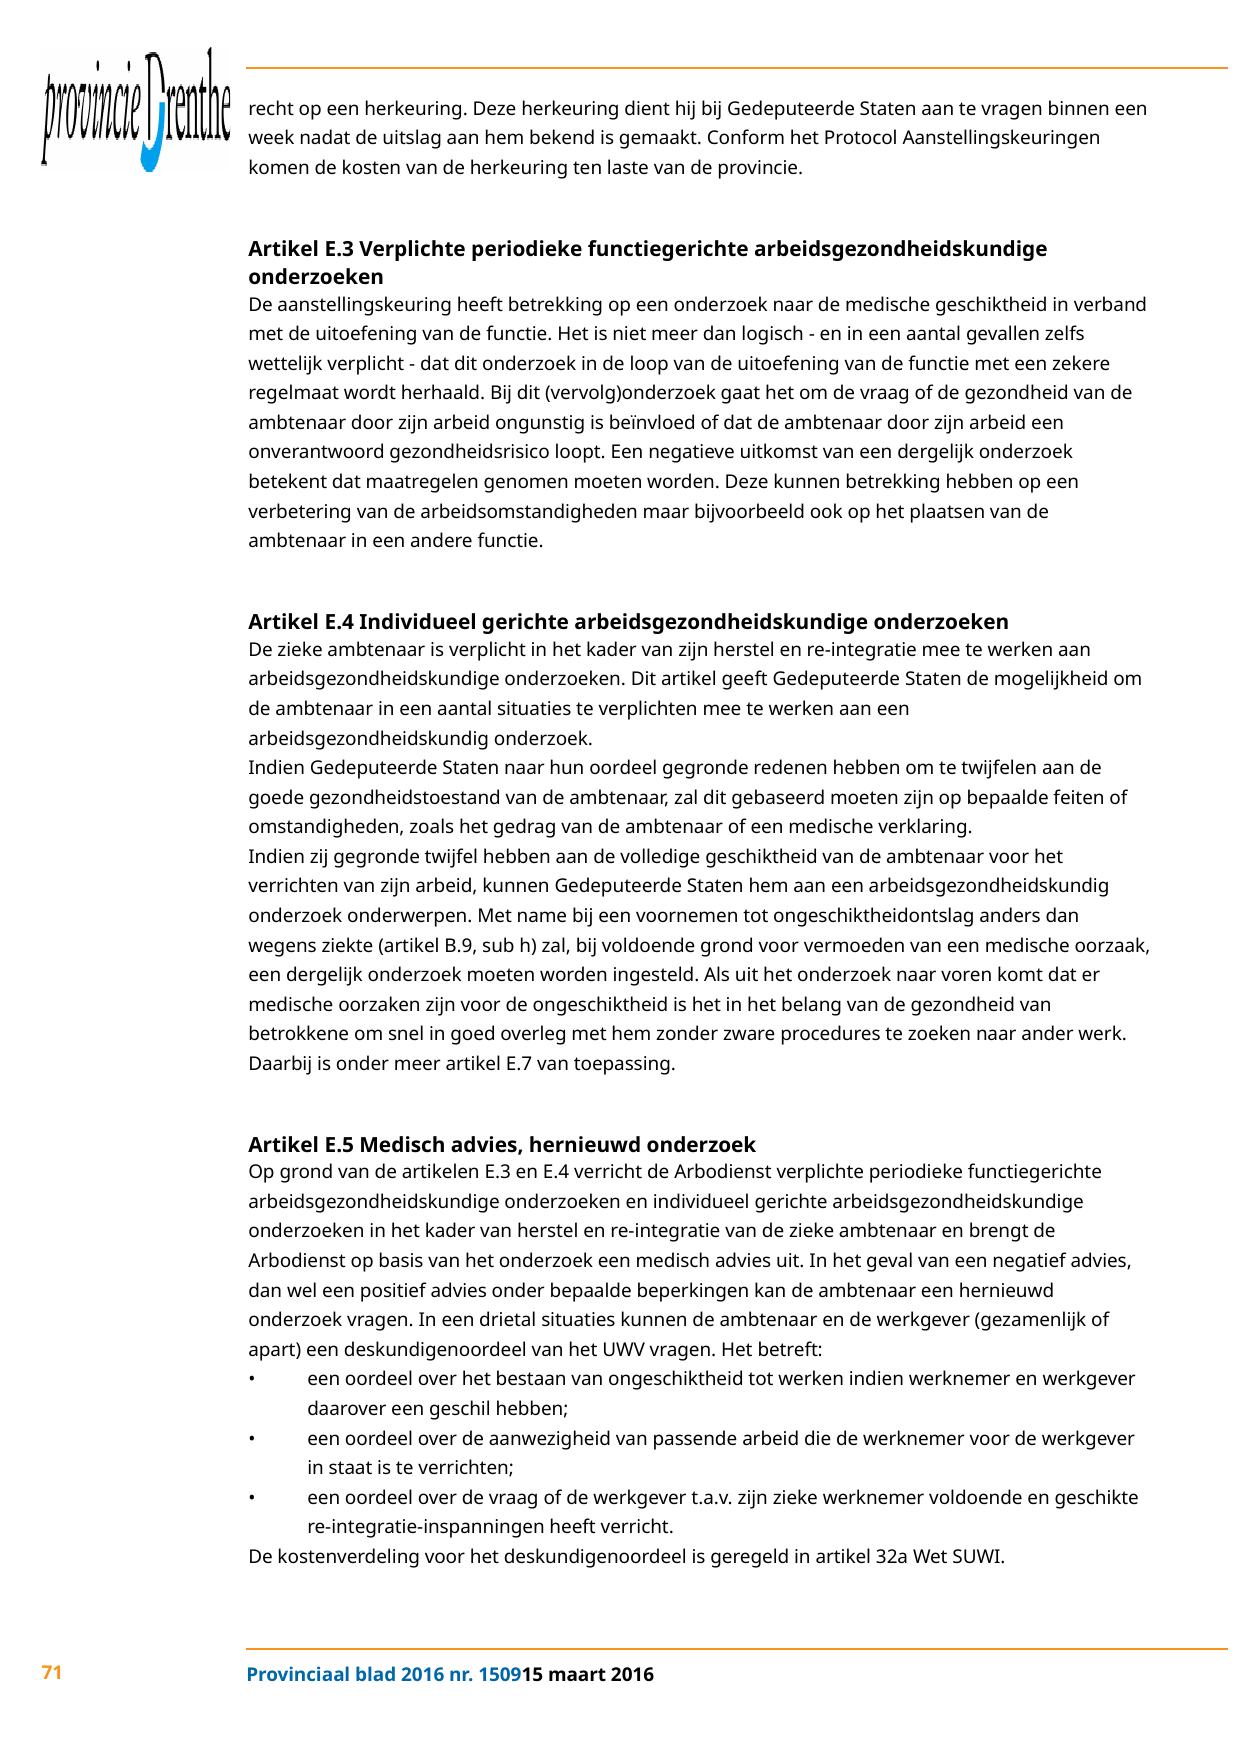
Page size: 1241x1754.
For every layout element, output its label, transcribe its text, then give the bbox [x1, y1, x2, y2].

text Artikel E.4 Individueel gerichte arbeidsgezondheidskundige onderzoeken [248, 607, 1152, 636]
text Artikel E.3 Verplichte periodieke functiegerichte arbeidsgezondheidskundige onderzoeken [248, 234, 1152, 291]
text De aanstellingskeuring heeft betrekking op een onderzoek naar de medische geschiktheid in verband met de uitoefening van de functie. Het is niet meer dan logisch - en in een aantal gevallen zelfs wettelijk verplicht - dat dit onderzoek in de loop van de uitoefening van de functie met een zekere regelmaat wordt herhaald. Bij dit (vervolg)onderzoek gaat het om de vraag of de gezondheid van de ambtenaar door zijn arbeid ongunstig is beïnvloed of dat de ambtenaar door zijn arbeid een onverantwoord gezondheidsrisico loopt. Een negatieve uitkomst van een dergelijk onderzoek betekent dat maatregelen genomen moeten worden. Deze kunnen betrekking hebben op een verbetering van de arbeidsomstandigheden maar bijvoorbeeld ook op het plaatsen van de ambtenaar in een andere functie. [248, 291, 1152, 553]
text recht op een herkeuring. Deze herkeuring dient hij bij Gedeputeerde Staten aan te vragen binnen een week nadat de uitslag aan hem bekend is gemaakt. Conform het Protocol Aanstellingskeuringen komen de kosten van de herkeuring ten laste van de provincie. [248, 95, 1152, 180]
list een oordeel over de aanwezigheid van passende arbeid die de werknemer voor de werkgever in staat is te verrichten; [248, 1425, 1152, 1480]
list een oordeel over de vraag of de werkgever t.a.v. zijn zieke werknemer voldoende en geschikte re-integratie-inspanningen heeft verricht. [248, 1484, 1152, 1539]
text De zieke ambtenaar is verplicht in het kader van zijn herstel en re-integratie mee te werken aan arbeidsgezondheidskundige onderzoeken. Dit artikel geeft Gedeputeerde Staten de mogelijkheid om de ambtenaar in een aantal situaties te verplichten mee te werken aan een arbeidsgezondheidskundig onderzoek. [248, 636, 1152, 750]
text Indien zij gegronde twijfel hebben aan de volledige geschiktheid van de ambtenaar voor het verrichten van zijn arbeid, kunnen Gedeputeerde Staten hem aan een arbeidsgezondheidskundig onderzoek onderwerpen. Met name bij een voornemen tot ongeschiktheidontslag anders dan wegens ziekte (artikel B.9, sub h) zal, bij voldoende grond voor vermoeden van een medische oorzaak, een dergelijk onderzoek moeten worden ingesteld. Als uit het onderzoek naar voren komt dat er medische oorzaken zijn voor de ongeschiktheid is het in het belang van de gezondheid van betrokkene om snel in goed overleg met hem zonder zware procedures te zoeken naar ander werk. Daarbij is onder meer artikel E.7 van toepassing. [248, 843, 1152, 1076]
list een oordeel over het bestaan van ongeschiktheid tot werken indien werknemer en werkgever daarover een geschil hebben; [248, 1366, 1152, 1421]
text Artikel E.5 Medisch advies, hernieuwd onderzoek [248, 1130, 1152, 1158]
picture [41, 47, 231, 172]
text Indien Gedeputeerde Staten naar hun oordeel gegronde redenen hebben om te twijfelen aan de goede gezondheidstoestand van de ambtenaar, zal dit gebaseerd moeten zijn op bepaalde feiten of omstandigheden, zoals het gedrag van de ambtenaar of een medische verklaring. [248, 754, 1152, 839]
text De kostenverdeling voor het deskundigenoordeel is geregeld in artikel 32a Wet SUWI. [248, 1543, 1152, 1569]
text Op grond van de artikelen E.3 en E.4 verricht de Arbodienst verplichte periodieke functiegerichte arbeidsgezondheidskundige onderzoeken en individueel gerichte arbeidsgezondheidskundige onderzoeken in het kader van herstel en re-integratie van de zieke ambtenaar en brengt de Arbodienst op basis van het onderzoek een medisch advies uit. In het geval van een negatief advies, dan wel een positief advies onder bepaalde beperkingen kan de ambtenaar een hernieuwd onderzoek vragen. In een drietal situaties kunnen de ambtenaar en de werkgever (gezamenlijk of apart) een deskundigenoordeel van het UWV vragen. Het betreft: [248, 1158, 1152, 1362]
